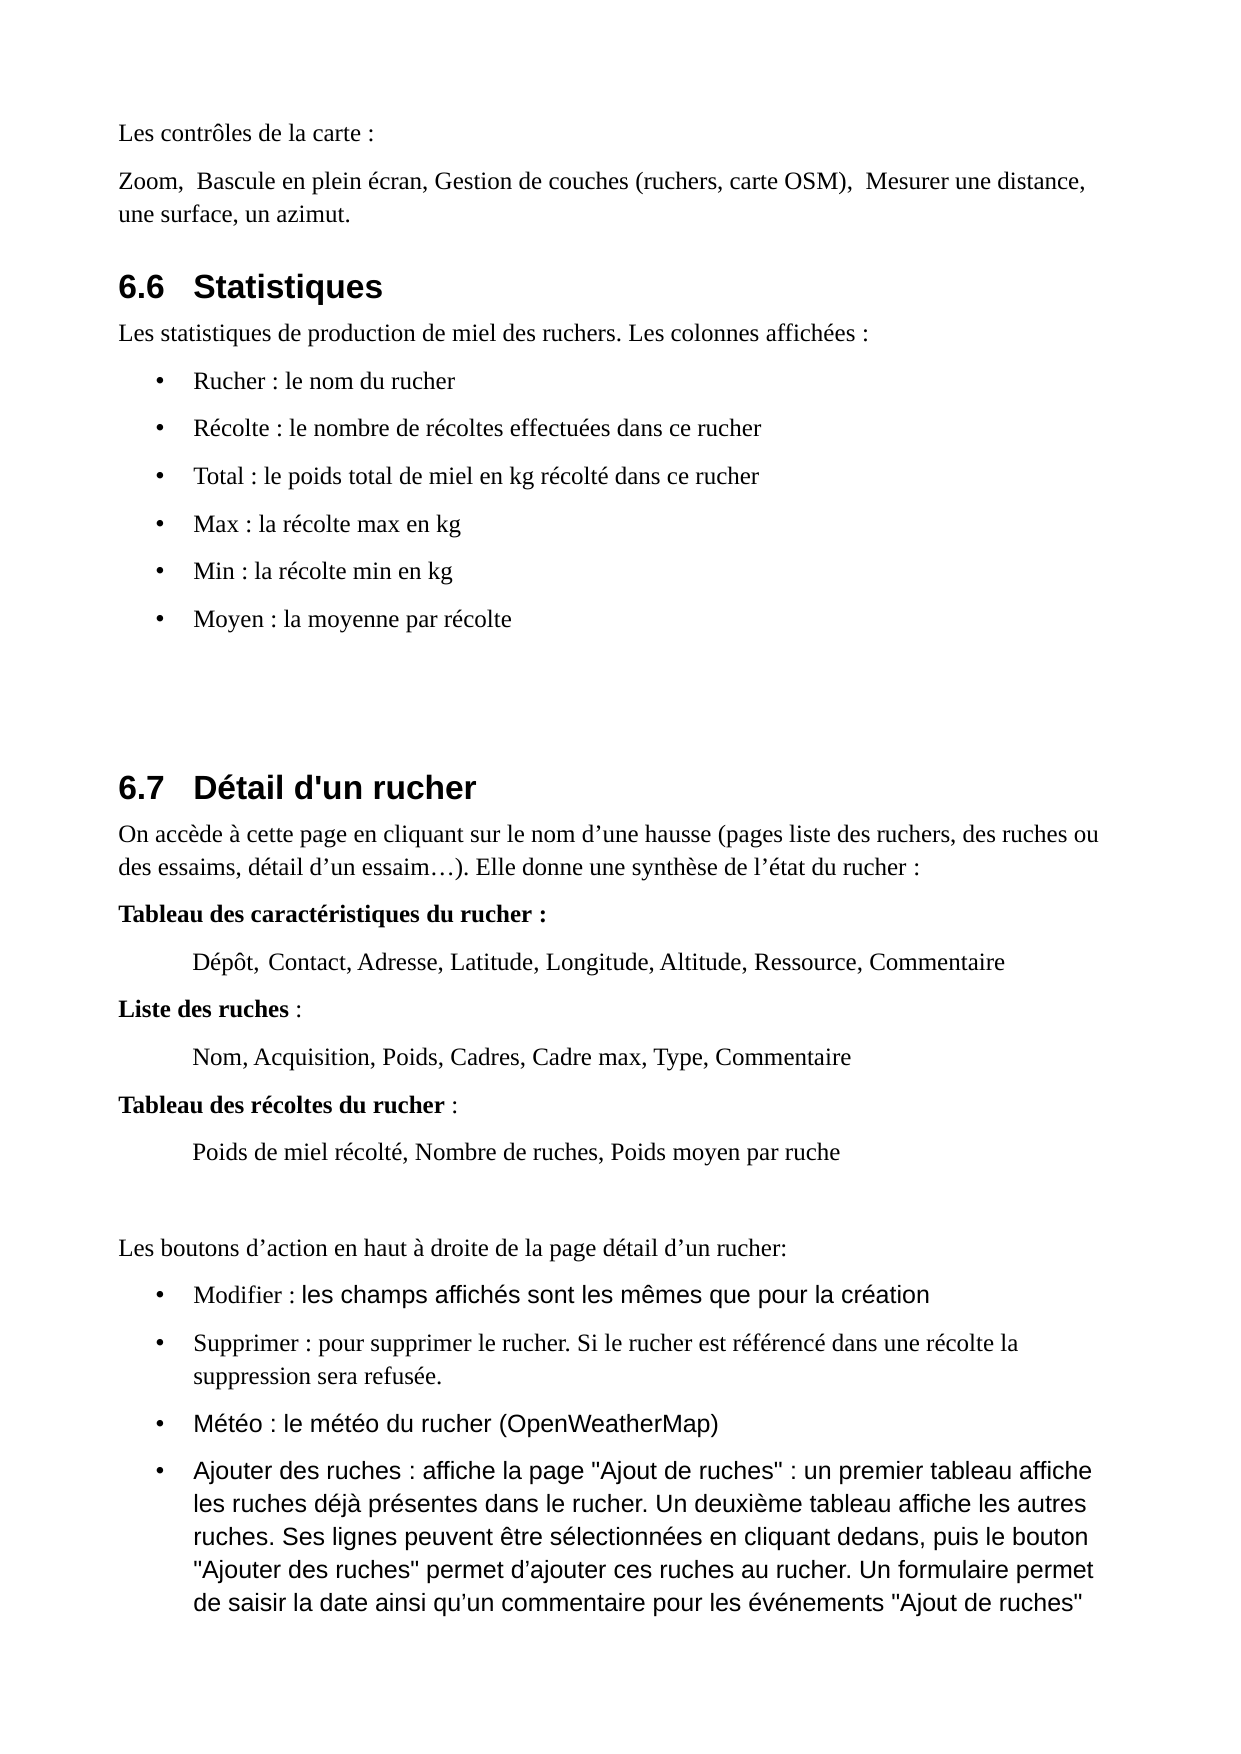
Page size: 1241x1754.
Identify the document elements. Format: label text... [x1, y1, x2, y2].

list Modifier : les champs affichés sont les mêmes que pour la création [156, 1280, 1122, 1309]
text Les statistiques de production de miel des ruchers. Les colonnes affichées : [118, 318, 1122, 347]
text Dépôt, Contact, Adresse, Latitude, Longitude, Altitude, Ressource, Commentaire [192, 947, 1122, 976]
list Météo : le météo du rucher (OpenWeatherMap) [156, 1408, 1122, 1437]
text Poids de miel récolté, Nombre de ruches, Poids moyen par ruche [192, 1137, 1122, 1166]
list Total : le poids total de miel en kg récolté dans ce rucher [156, 461, 1122, 490]
text Tableau des caractéristiques du rucher : [118, 899, 1122, 928]
text Nom, Acquisition, Poids, Cadres, Cadre max, Type, Commentaire [192, 1042, 1122, 1071]
subtitle Détail d'un rucher [118, 768, 1122, 806]
text Les contrôles de la carte : [118, 118, 1122, 147]
list Ajouter des ruches : affiche la page "Ajout de ruches" : un premier tableau affiche les ruches déjà présentes dans le rucher. Un deuxième tableau affiche les autres ruches. Ses lignes peuvent être sélectionnées en cliquant dedans, puis le bouton "Ajouter des ruches" permet d’ajouter ces ruches au rucher. Un formulaire permet de saisir la date ainsi qu’un commentaire pour les événements "Ajout de ruches" [156, 1456, 1122, 1617]
list Max : la récolte max en kg [156, 509, 1122, 537]
list Rucher : le nom du rucher [156, 366, 1122, 395]
list Min : la récolte min en kg [156, 556, 1122, 585]
text On accède à cette page en cliquant sur le nom d’une hausse (pages liste des ruchers, des ruches ou des essaims, détail d’un essaim…). Elle donne une synthèse de l’état du rucher : [118, 819, 1122, 881]
text Zoom, Bascule en plein écran, Gestion de couches (ruchers, carte OSM), Mesurer une distance, une surface, un azimut. [118, 166, 1122, 227]
text Tableau des récoltes du rucher : [118, 1090, 1122, 1118]
list Supprimer : pour supprimer le rucher. Si le rucher est référencé dans une récolte la suppression sera refusée. [156, 1328, 1122, 1390]
subtitle Statistiques [118, 267, 1122, 306]
text Liste des ruches : [118, 994, 1122, 1023]
list Récolte : le nombre de récoltes effectuées dans ce rucher [156, 413, 1122, 442]
list Moyen : la moyenne par récolte [156, 604, 1122, 633]
text Les boutons d’action en haut à droite de la page détail d’un rucher: [118, 1233, 1122, 1261]
